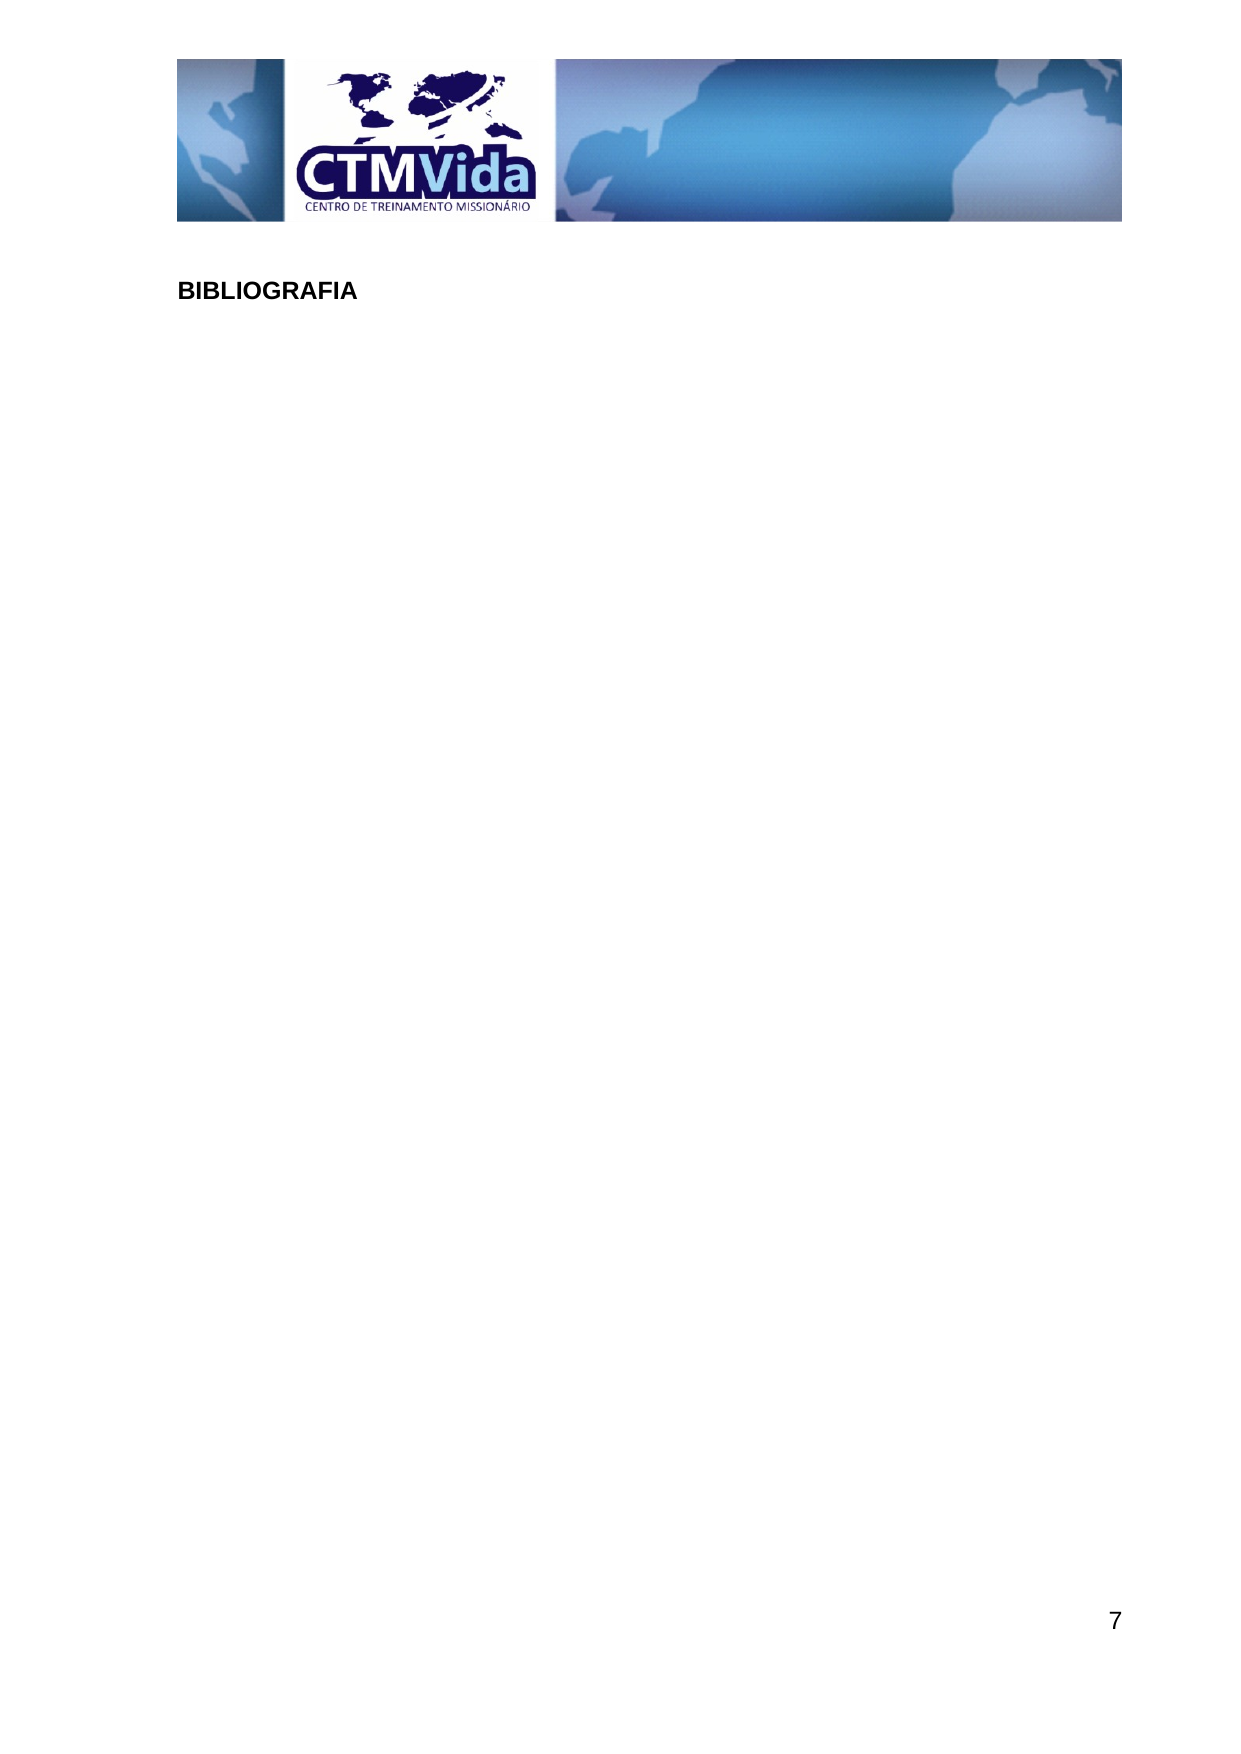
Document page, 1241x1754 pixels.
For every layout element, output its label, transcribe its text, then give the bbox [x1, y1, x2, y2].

picture [177, 59, 1122, 222]
subtitle Bibliografia [177, 276, 1122, 305]
